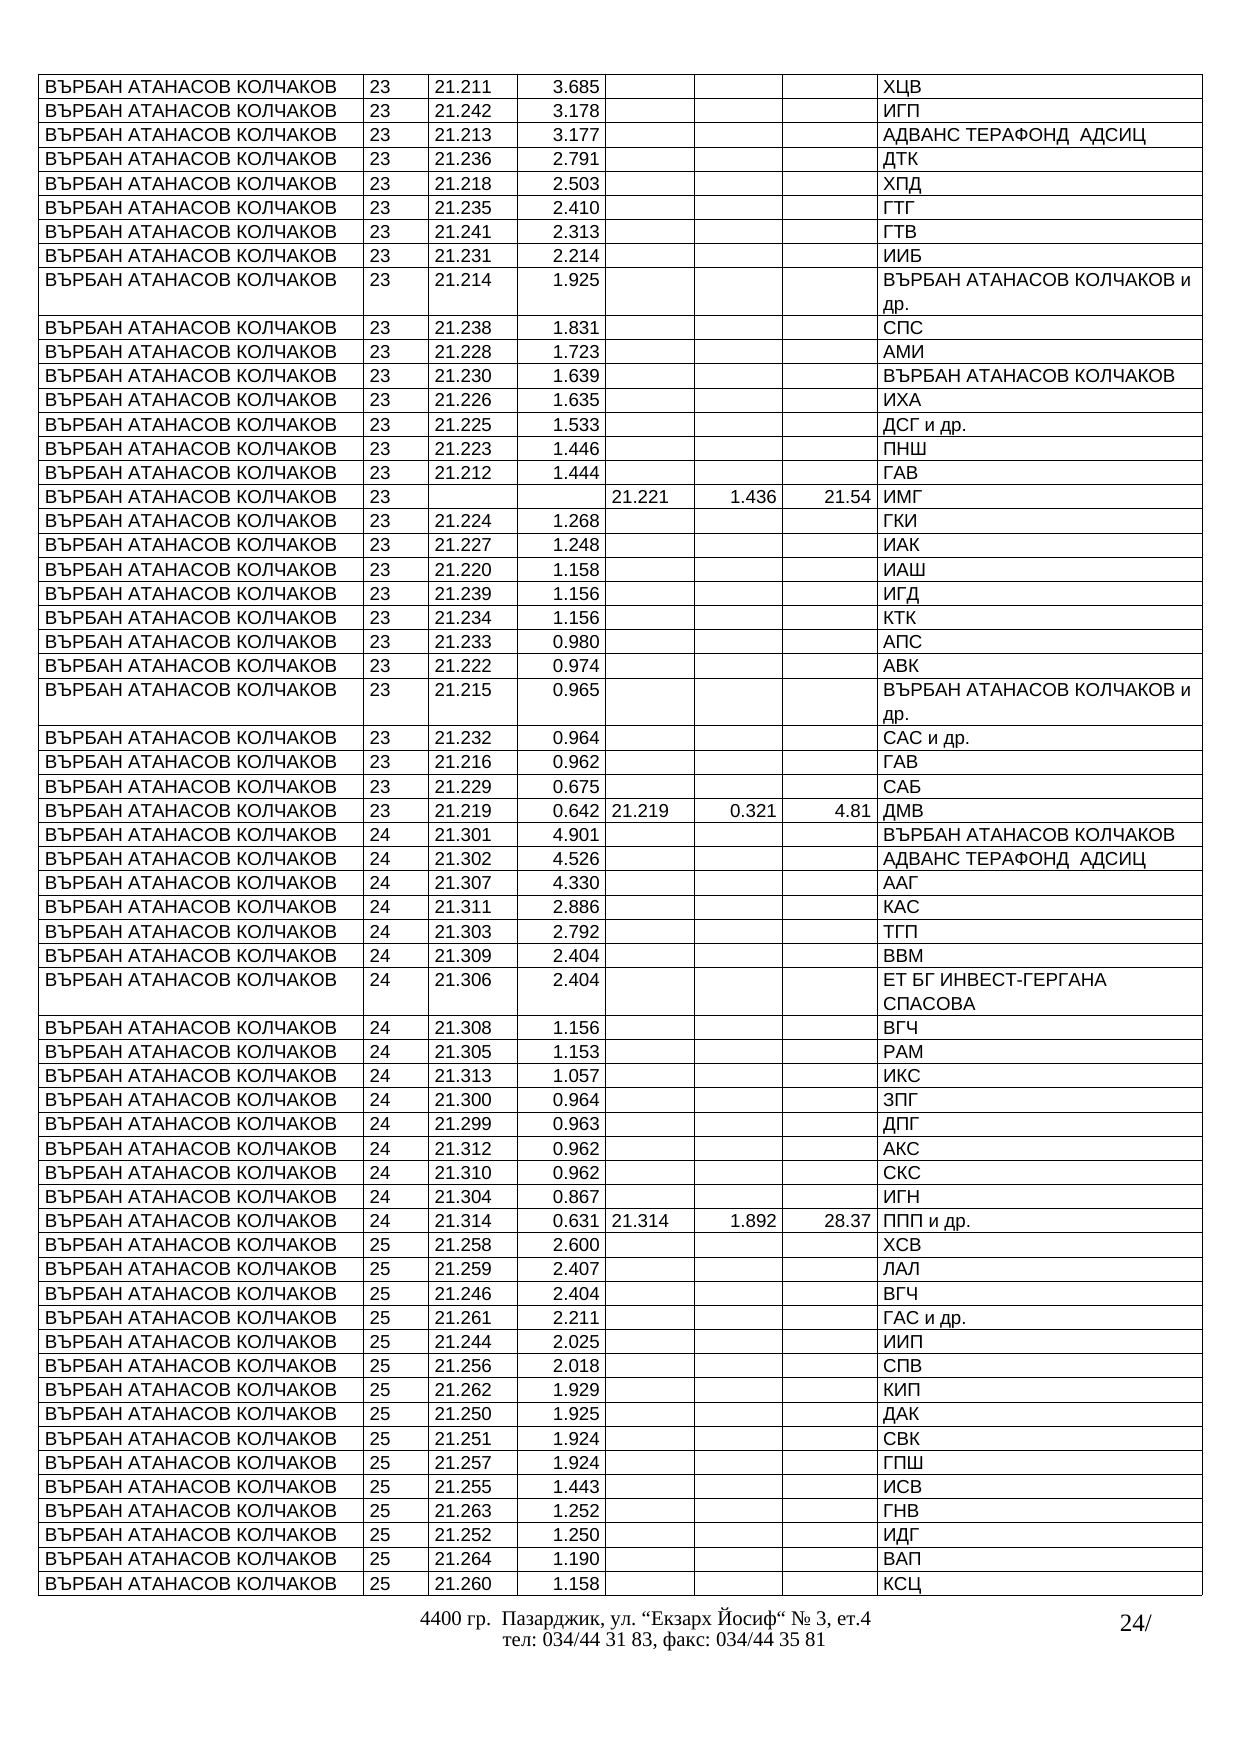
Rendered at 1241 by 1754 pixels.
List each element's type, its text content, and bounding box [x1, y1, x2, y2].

table_cell ВЪРБАН АТАНАСОВ КОЛЧАКОВ [39, 896, 363, 919]
table_cell ЗПГ [878, 1088, 1202, 1111]
table_cell 1.446 [518, 437, 605, 460]
table_cell 1.924 [518, 1451, 605, 1474]
table_cell СПС [878, 316, 1202, 339]
table_cell [783, 316, 877, 339]
table_cell 21.304 [429, 1185, 517, 1208]
table_cell ДТК [878, 148, 1202, 171]
table_cell [606, 1499, 694, 1522]
table_cell 24 [364, 1064, 428, 1087]
table_cell ГАС и др. [878, 1306, 1202, 1329]
table_cell [695, 1040, 782, 1063]
table_cell КИП [878, 1378, 1202, 1401]
table_cell 0.965 [518, 679, 605, 725]
table_cell [606, 461, 694, 484]
table_cell [783, 823, 877, 846]
table_cell [606, 726, 694, 749]
table_cell 2.404 [518, 1282, 605, 1305]
table_cell [695, 1161, 782, 1184]
table_cell 1.436 [695, 485, 782, 508]
table_cell 21.238 [429, 316, 517, 339]
table_cell ИДГ [878, 1523, 1202, 1546]
table_cell [783, 1427, 877, 1450]
table_cell [783, 1499, 877, 1522]
table_cell [783, 268, 877, 315]
table_cell 1.639 [518, 364, 605, 387]
table_cell 2.886 [518, 896, 605, 919]
table_cell 21.223 [429, 437, 517, 460]
table_cell 21.311 [429, 896, 517, 919]
table_cell 21.229 [429, 775, 517, 798]
table_cell [783, 679, 877, 725]
table_cell 1.156 [518, 606, 605, 629]
table_cell ВЪРБАН АТАНАСОВ КОЛЧАКОВ [39, 1548, 363, 1571]
table_cell 21.242 [429, 99, 517, 122]
table_cell 21.299 [429, 1113, 517, 1136]
table_cell ВЪРБАН АТАНАСОВ КОЛЧАКОВ [39, 1258, 363, 1281]
table_cell [783, 99, 877, 122]
table_cell [606, 582, 694, 605]
table_cell [695, 944, 782, 967]
table_cell [783, 340, 877, 363]
table_cell [783, 1016, 877, 1039]
table_cell ИХА [878, 389, 1202, 412]
table_cell [695, 1354, 782, 1377]
table_cell [695, 1064, 782, 1087]
table_cell [606, 1064, 694, 1087]
table_cell 1.057 [518, 1064, 605, 1087]
table_cell [606, 220, 694, 243]
table_cell 2.404 [518, 944, 605, 967]
table_cell 21.241 [429, 220, 517, 243]
table_cell [606, 437, 694, 460]
table_cell 1.925 [518, 1403, 605, 1426]
table_cell 2.792 [518, 920, 605, 943]
table_cell [783, 920, 877, 943]
table_cell ВЪРБАН АТАНАСОВ КОЛЧАКОВ [39, 1523, 363, 1546]
table_cell ВЪРБАН АТАНАСОВ КОЛЧАКОВ и др. [878, 268, 1202, 315]
table_cell [783, 1306, 877, 1329]
table_cell ППП и др. [878, 1209, 1202, 1232]
table_cell 23 [364, 316, 428, 339]
table_cell [695, 751, 782, 774]
table_cell [783, 726, 877, 749]
table_cell 1.444 [518, 461, 605, 484]
table_cell ВЪРБАН АТАНАСОВ КОЛЧАКОВ [39, 196, 363, 219]
table_cell [695, 1258, 782, 1281]
table_cell 24 [364, 1137, 428, 1160]
table_cell [518, 485, 605, 508]
table_cell [695, 726, 782, 749]
table_cell 21.222 [429, 654, 517, 677]
table_cell 21.313 [429, 1064, 517, 1087]
table_cell ВЪРБАН АТАНАСОВ КОЛЧАКОВ [39, 534, 363, 557]
table_cell 1.925 [518, 268, 605, 315]
table_cell 24 [364, 920, 428, 943]
table_cell 1.924 [518, 1427, 605, 1450]
table_cell [695, 1233, 782, 1256]
table_cell 21.212 [429, 461, 517, 484]
table_cell 24 [364, 1016, 428, 1039]
table_cell ИАК [878, 534, 1202, 557]
table_cell [695, 364, 782, 387]
table_cell ВЪРБАН АТАНАСОВ КОЛЧАКОВ [39, 1040, 363, 1063]
table_cell 21.225 [429, 413, 517, 436]
table_cell [783, 847, 877, 870]
table_cell ВВМ [878, 944, 1202, 967]
table_cell 25 [364, 1427, 428, 1450]
table_cell [695, 1451, 782, 1474]
table_cell 25 [364, 1451, 428, 1474]
table_cell [783, 1233, 877, 1256]
table_cell [606, 123, 694, 146]
table_cell [695, 1306, 782, 1329]
table_cell [783, 123, 877, 146]
table_cell [606, 775, 694, 798]
table_cell ВЪРБАН АТАНАСОВ КОЛЧАКОВ [39, 823, 363, 846]
table_cell ВЪРБАН АТАНАСОВ КОЛЧАКОВ [39, 364, 363, 387]
table_cell ВЪРБАН АТАНАСОВ КОЛЧАКОВ [39, 630, 363, 653]
table_cell 21.257 [429, 1451, 517, 1474]
table_cell ВЪРБАН АТАНАСОВ КОЛЧАКОВ [39, 268, 363, 315]
table_cell ВЪРБАН АТАНАСОВ КОЛЧАКОВ [39, 1064, 363, 1087]
table_cell 23 [364, 99, 428, 122]
table_cell 23 [364, 679, 428, 725]
table_cell 23 [364, 364, 428, 387]
table_cell 21.300 [429, 1088, 517, 1111]
table_cell 24 [364, 871, 428, 894]
table_cell [606, 75, 694, 98]
table_cell ВГЧ [878, 1016, 1202, 1039]
table_cell ВЪРБАН АТАНАСОВ КОЛЧАКОВ [39, 1451, 363, 1474]
table_cell [695, 220, 782, 243]
table_cell [695, 1378, 782, 1401]
table_cell [695, 389, 782, 412]
table_cell [783, 461, 877, 484]
table_cell КТК [878, 606, 1202, 629]
table_cell [783, 871, 877, 894]
table_cell 23 [364, 148, 428, 171]
table_cell [695, 920, 782, 943]
table_cell [606, 316, 694, 339]
table_cell [783, 1378, 877, 1401]
table_cell ВЪРБАН АТАНАСОВ КОЛЧАКОВ [39, 1306, 363, 1329]
table_cell [695, 148, 782, 171]
table_cell 21.214 [429, 268, 517, 315]
table_cell САБ [878, 775, 1202, 798]
table_cell 21.227 [429, 534, 517, 557]
table_cell 21.213 [429, 123, 517, 146]
table_cell ИИБ [878, 244, 1202, 267]
table_cell 24 [364, 823, 428, 846]
table_cell [695, 1185, 782, 1208]
table_cell ВЪРБАН АТАНАСОВ КОЛЧАКОВ [39, 751, 363, 774]
table_cell [606, 1233, 694, 1256]
table_cell ВЪРБАН АТАНАСОВ КОЛЧАКОВ [39, 558, 363, 581]
table_cell [606, 244, 694, 267]
table_cell [695, 968, 782, 1015]
table_cell [695, 1572, 782, 1595]
table_cell [606, 630, 694, 653]
table_cell 21.256 [429, 1354, 517, 1377]
table_cell 2.791 [518, 148, 605, 171]
table_cell 21.226 [429, 389, 517, 412]
table_cell 21.231 [429, 244, 517, 267]
table_cell [783, 1403, 877, 1426]
table_cell 21.261 [429, 1306, 517, 1329]
table_cell 21.232 [429, 726, 517, 749]
table_cell ИАШ [878, 558, 1202, 581]
table_cell 24 [364, 968, 428, 1015]
table_cell [695, 196, 782, 219]
table_cell 23 [364, 244, 428, 267]
table_cell [695, 99, 782, 122]
table_cell 1.443 [518, 1475, 605, 1498]
table_cell КСЦ [878, 1572, 1202, 1595]
table_cell 25 [364, 1233, 428, 1256]
table_cell АДВАНС ТЕРАФОНД АДСИЦ [878, 123, 1202, 146]
table_cell [606, 1548, 694, 1571]
table_cell 0.631 [518, 1209, 605, 1232]
table_cell [695, 1403, 782, 1426]
table_cell ВЪРБАН АТАНАСОВ КОЛЧАКОВ [39, 871, 363, 894]
table_cell 21.224 [429, 509, 517, 532]
table_cell 2.407 [518, 1258, 605, 1281]
table_cell [783, 1161, 877, 1184]
table_cell [695, 75, 782, 98]
table_cell [606, 413, 694, 436]
table_cell 21.306 [429, 968, 517, 1015]
table_cell ГТВ [878, 220, 1202, 243]
table_cell [783, 944, 877, 967]
table_cell 25 [364, 1354, 428, 1377]
table_cell [695, 871, 782, 894]
table_cell ИМГ [878, 485, 1202, 508]
table_cell 21.314 [606, 1209, 694, 1232]
table_cell 24 [364, 1113, 428, 1136]
table_cell 4.901 [518, 823, 605, 846]
table_cell ВЪРБАН АТАНАСОВ КОЛЧАКОВ [39, 123, 363, 146]
table_cell 23 [364, 582, 428, 605]
table_cell ВЪРБАН АТАНАСОВ КОЛЧАКОВ [39, 148, 363, 171]
table_cell 3.177 [518, 123, 605, 146]
table_cell [783, 1572, 877, 1595]
table_cell ВЪРБАН АТАНАСОВ КОЛЧАКОВ [39, 679, 363, 725]
table_cell ВЪРБАН АТАНАСОВ КОЛЧАКОВ [39, 799, 363, 822]
table_cell 25 [364, 1548, 428, 1571]
table_cell ВЪРБАН АТАНАСОВ КОЛЧАКОВ [39, 1113, 363, 1136]
table_cell ВЪРБАН АТАНАСОВ КОЛЧАКОВ [39, 1330, 363, 1353]
table_cell ВАП [878, 1548, 1202, 1571]
table_cell 21.235 [429, 196, 517, 219]
table_cell [783, 582, 877, 605]
table_cell [606, 968, 694, 1015]
table_cell 0.867 [518, 1185, 605, 1208]
table_cell ХСВ [878, 1233, 1202, 1256]
table_cell 24 [364, 944, 428, 967]
table_cell ВЪРБАН АТАНАСОВ КОЛЧАКОВ [39, 316, 363, 339]
table_cell [606, 1427, 694, 1450]
table_cell АДВАНС ТЕРАФОНД АДСИЦ [878, 847, 1202, 870]
table_cell ГАВ [878, 751, 1202, 774]
table_cell [695, 847, 782, 870]
table_cell 23 [364, 509, 428, 532]
table_cell [606, 751, 694, 774]
table_cell 2.018 [518, 1354, 605, 1377]
table_cell 1.248 [518, 534, 605, 557]
table_cell РАМ [878, 1040, 1202, 1063]
table_cell 2.600 [518, 1233, 605, 1256]
table_cell 2.404 [518, 968, 605, 1015]
table_cell [606, 1572, 694, 1595]
table_cell [606, 654, 694, 677]
table_cell ГПШ [878, 1451, 1202, 1474]
table_cell 21.218 [429, 172, 517, 195]
table_cell 25 [364, 1523, 428, 1546]
table_cell [695, 244, 782, 267]
table_cell 25 [364, 1499, 428, 1522]
table_cell 2.503 [518, 172, 605, 195]
table_cell 21.309 [429, 944, 517, 967]
table_cell 25 [364, 1572, 428, 1595]
table_cell [606, 1451, 694, 1474]
table_cell 21.264 [429, 1548, 517, 1571]
table_cell 23 [364, 485, 428, 508]
table_cell 4.330 [518, 871, 605, 894]
table_cell ВЪРБАН АТАНАСОВ КОЛЧАКОВ [39, 1233, 363, 1256]
table_cell ВЪРБАН АТАНАСОВ КОЛЧАКОВ [39, 1088, 363, 1111]
table_cell 1.892 [695, 1209, 782, 1232]
table_cell [783, 413, 877, 436]
table_cell [606, 823, 694, 846]
table_cell [695, 558, 782, 581]
table_cell [783, 1258, 877, 1281]
table_cell ААГ [878, 871, 1202, 894]
table_cell [783, 606, 877, 629]
table_cell САС и др. [878, 726, 1202, 749]
table_cell 2.214 [518, 244, 605, 267]
table_cell [695, 509, 782, 532]
table_cell [606, 558, 694, 581]
table_cell [783, 1330, 877, 1353]
table_cell ВЪРБАН АТАНАСОВ КОЛЧАКОВ и др. [878, 679, 1202, 725]
table_cell [606, 1403, 694, 1426]
table_cell [695, 1523, 782, 1546]
table_cell [783, 196, 877, 219]
table_cell ВЪРБАН АТАНАСОВ КОЛЧАКОВ [39, 920, 363, 943]
table_cell ХЦВ [878, 75, 1202, 98]
table_cell 21.54 [783, 485, 877, 508]
table_cell 21.308 [429, 1016, 517, 1039]
table_cell [606, 534, 694, 557]
table_cell [695, 340, 782, 363]
table_cell [783, 148, 877, 171]
table_cell 0.964 [518, 726, 605, 749]
table_cell 23 [364, 751, 428, 774]
table_cell [606, 1016, 694, 1039]
table_cell [695, 896, 782, 919]
table_cell 24 [364, 1040, 428, 1063]
table_cell [606, 1378, 694, 1401]
table_cell [695, 123, 782, 146]
table_cell ДПГ [878, 1113, 1202, 1136]
table_cell [606, 1306, 694, 1329]
table_cell 23 [364, 775, 428, 798]
table_cell ВЪРБАН АТАНАСОВ КОЛЧАКОВ [878, 364, 1202, 387]
table_cell [606, 871, 694, 894]
table_cell ТГП [878, 920, 1202, 943]
table_cell 21.239 [429, 582, 517, 605]
table_cell [783, 172, 877, 195]
table_cell [606, 172, 694, 195]
table_cell СПВ [878, 1354, 1202, 1377]
table_cell [783, 654, 877, 677]
table_cell ВЪРБАН АТАНАСОВ КОЛЧАКОВ [39, 1137, 363, 1160]
table_cell 1.158 [518, 558, 605, 581]
table_cell ВЪРБАН АТАНАСОВ КОЛЧАКОВ [39, 1185, 363, 1208]
table_cell [606, 1088, 694, 1111]
table_cell 21.234 [429, 606, 517, 629]
table_cell 21.215 [429, 679, 517, 725]
table_cell 21.314 [429, 1209, 517, 1232]
table_cell ИГД [878, 582, 1202, 605]
table_cell [783, 1282, 877, 1305]
table_cell [606, 1475, 694, 1498]
table_cell ВЪРБАН АТАНАСОВ КОЛЧАКОВ [39, 606, 363, 629]
table_cell ВЪРБАН АТАНАСОВ КОЛЧАКОВ [39, 509, 363, 532]
table_cell 1.268 [518, 509, 605, 532]
table_cell 23 [364, 558, 428, 581]
table_cell 21.233 [429, 630, 517, 653]
table_cell [783, 751, 877, 774]
table_cell 21.221 [606, 485, 694, 508]
table_cell ВЪРБАН АТАНАСОВ КОЛЧАКОВ [39, 340, 363, 363]
table_cell 24 [364, 896, 428, 919]
table_cell 23 [364, 799, 428, 822]
table_cell 23 [364, 534, 428, 557]
table_cell 23 [364, 461, 428, 484]
table_cell 21.260 [429, 1572, 517, 1595]
table_cell 1.156 [518, 582, 605, 605]
table_cell АМИ [878, 340, 1202, 363]
table_cell 0.642 [518, 799, 605, 822]
table_cell 2.211 [518, 1306, 605, 1329]
table_cell 21.250 [429, 1403, 517, 1426]
table_cell ГТГ [878, 196, 1202, 219]
table_cell [695, 606, 782, 629]
table_cell 21.216 [429, 751, 517, 774]
table_cell [606, 196, 694, 219]
table_cell ВЪРБАН АТАНАСОВ КОЛЧАКОВ [39, 437, 363, 460]
table_cell [695, 1016, 782, 1039]
table_cell 21.230 [429, 364, 517, 387]
table_cell 4.526 [518, 847, 605, 870]
table_cell [606, 1137, 694, 1160]
table_cell [606, 509, 694, 532]
table_cell [783, 534, 877, 557]
table_cell [606, 1040, 694, 1063]
table_cell [695, 534, 782, 557]
table_cell ПНШ [878, 437, 1202, 460]
table_cell [606, 1185, 694, 1208]
table_cell 0.974 [518, 654, 605, 677]
table_cell 0.962 [518, 1137, 605, 1160]
table_cell 2.025 [518, 1330, 605, 1353]
table_cell 25 [364, 1330, 428, 1353]
table_cell [783, 1548, 877, 1571]
table_cell ВЪРБАН АТАНАСОВ КОЛЧАКОВ [39, 99, 363, 122]
table_cell 24 [364, 1161, 428, 1184]
table_cell 23 [364, 630, 428, 653]
table_cell [695, 413, 782, 436]
table_cell ВЪРБАН АТАНАСОВ КОЛЧАКОВ [39, 944, 363, 967]
table_cell 21.255 [429, 1475, 517, 1498]
table_cell 25 [364, 1403, 428, 1426]
table_cell ВЪРБАН АТАНАСОВ КОЛЧАКОВ [39, 1161, 363, 1184]
table_cell ВЪРБАН АТАНАСОВ КОЛЧАКОВ [39, 1354, 363, 1377]
table_cell [695, 1282, 782, 1305]
table_cell 1.250 [518, 1523, 605, 1546]
table_cell [606, 340, 694, 363]
table_cell ВЪРБАН АТАНАСОВ КОЛЧАКОВ [39, 726, 363, 749]
table_cell 21.312 [429, 1137, 517, 1160]
table_cell [606, 1330, 694, 1353]
table_cell ВЪРБАН АТАНАСОВ КОЛЧАКОВ [39, 1475, 363, 1498]
table_cell 21.220 [429, 558, 517, 581]
table_cell [606, 606, 694, 629]
table_cell ВЪРБАН АТАНАСОВ КОЛЧАКОВ [39, 1572, 363, 1595]
table_cell [695, 1499, 782, 1522]
table_cell 23 [364, 413, 428, 436]
table_cell КАС [878, 896, 1202, 919]
table_cell 1.156 [518, 1016, 605, 1039]
table_cell [695, 1137, 782, 1160]
table_cell ИСВ [878, 1475, 1202, 1498]
table_cell 25 [364, 1475, 428, 1498]
table_cell ЕТ БГ ИНВЕСТ-ГЕРГАНА СПАСОВА [878, 968, 1202, 1015]
table_cell 21.219 [429, 799, 517, 822]
table_cell 21.252 [429, 1523, 517, 1546]
table_cell ВЪРБАН АТАНАСОВ КОЛЧАКОВ [39, 1403, 363, 1426]
table_cell 0.962 [518, 751, 605, 774]
table_cell [783, 1523, 877, 1546]
table_cell 0.962 [518, 1161, 605, 1184]
table_cell [606, 1113, 694, 1136]
table_cell 2.410 [518, 196, 605, 219]
table_cell 23 [364, 654, 428, 677]
table_cell [606, 944, 694, 967]
table_cell ВЪРБАН АТАНАСОВ КОЛЧАКОВ [39, 413, 363, 436]
table_cell [606, 1258, 694, 1281]
table_cell 2.313 [518, 220, 605, 243]
table_cell 1.929 [518, 1378, 605, 1401]
table_cell [606, 1161, 694, 1184]
table_cell 21.228 [429, 340, 517, 363]
table_cell ИИП [878, 1330, 1202, 1353]
table_cell [783, 1137, 877, 1160]
table_cell ВЪРБАН АТАНАСОВ КОЛЧАКОВ [39, 220, 363, 243]
table_cell [783, 1475, 877, 1498]
table_cell 23 [364, 172, 428, 195]
table_cell 21.302 [429, 847, 517, 870]
table_cell 1.533 [518, 413, 605, 436]
table_cell ДМВ [878, 799, 1202, 822]
table_cell [695, 582, 782, 605]
table_cell 24 [364, 1088, 428, 1111]
table_cell ХПД [878, 172, 1202, 195]
table_cell ГАВ [878, 461, 1202, 484]
table_cell 24 [364, 1209, 428, 1232]
table_cell 1.831 [518, 316, 605, 339]
table_cell 1.158 [518, 1572, 605, 1595]
table_cell [783, 558, 877, 581]
table_cell 23 [364, 196, 428, 219]
table_cell 25 [364, 1306, 428, 1329]
table_cell 24 [364, 1185, 428, 1208]
table_cell 21.305 [429, 1040, 517, 1063]
table_cell СКС [878, 1161, 1202, 1184]
table_cell ВЪРБАН АТАНАСОВ КОЛЧАКОВ [39, 485, 363, 508]
table_cell [695, 679, 782, 725]
table_cell ВЪРБАН АТАНАСОВ КОЛЧАКОВ [39, 1209, 363, 1232]
table_cell ИГН [878, 1185, 1202, 1208]
table_cell АПС [878, 630, 1202, 653]
table_cell ГНВ [878, 1499, 1202, 1522]
table_cell 23 [364, 340, 428, 363]
table_cell [606, 847, 694, 870]
table_cell [783, 364, 877, 387]
table_cell 3.178 [518, 99, 605, 122]
table_cell 21.307 [429, 871, 517, 894]
table_cell [606, 1282, 694, 1305]
table_cell [783, 1088, 877, 1111]
table_cell 25 [364, 1258, 428, 1281]
table_cell [695, 461, 782, 484]
table_cell ВЪРБАН АТАНАСОВ КОЛЧАКОВ [878, 823, 1202, 846]
table_cell 0.964 [518, 1088, 605, 1111]
table_cell 21.262 [429, 1378, 517, 1401]
table_cell [783, 389, 877, 412]
table_cell 23 [364, 123, 428, 146]
table_cell [695, 172, 782, 195]
table_cell ВЪРБАН АТАНАСОВ КОЛЧАКОВ [39, 461, 363, 484]
table_cell [606, 148, 694, 171]
table_cell 23 [364, 389, 428, 412]
table_cell [695, 823, 782, 846]
table_cell [695, 630, 782, 653]
table_cell АВК [878, 654, 1202, 677]
table_cell 21.303 [429, 920, 517, 943]
table_cell [783, 1064, 877, 1087]
table_cell 23 [364, 606, 428, 629]
table_cell ГКИ [878, 509, 1202, 532]
table_cell 1.635 [518, 389, 605, 412]
table_cell ВЪРБАН АТАНАСОВ КОЛЧАКОВ [39, 1427, 363, 1450]
table_cell 1.190 [518, 1548, 605, 1571]
table_cell 21.236 [429, 148, 517, 171]
table_cell [606, 1354, 694, 1377]
table_cell [783, 1185, 877, 1208]
table_cell АКС [878, 1137, 1202, 1160]
table_cell ВЪРБАН АТАНАСОВ КОЛЧАКОВ [39, 1282, 363, 1305]
table_cell [695, 1088, 782, 1111]
table_cell ВЪРБАН АТАНАСОВ КОЛЧАКОВ [39, 75, 363, 98]
table_cell ВЪРБАН АТАНАСОВ КОЛЧАКОВ [39, 172, 363, 195]
table_cell [695, 1475, 782, 1498]
table_cell 23 [364, 220, 428, 243]
table_cell [783, 968, 877, 1015]
table_cell 23 [364, 75, 428, 98]
table_cell ВЪРБАН АТАНАСОВ КОЛЧАКОВ [39, 1016, 363, 1039]
table_cell [783, 75, 877, 98]
table_cell [783, 1113, 877, 1136]
table_cell 21.258 [429, 1233, 517, 1256]
table_cell ЛАЛ [878, 1258, 1202, 1281]
table_cell [606, 896, 694, 919]
table_cell 1.252 [518, 1499, 605, 1522]
table_cell 1.723 [518, 340, 605, 363]
table_cell [783, 509, 877, 532]
table_cell ВЪРБАН АТАНАСОВ КОЛЧАКОВ [39, 1499, 363, 1522]
table_cell ДСГ и др. [878, 413, 1202, 436]
table_cell ВЪРБАН АТАНАСОВ КОЛЧАКОВ [39, 968, 363, 1015]
table_cell [695, 1330, 782, 1353]
table_cell 21.219 [606, 799, 694, 822]
table_cell ВЪРБАН АТАНАСОВ КОЛЧАКОВ [39, 244, 363, 267]
table_cell 23 [364, 726, 428, 749]
table_cell 21.259 [429, 1258, 517, 1281]
table_cell [783, 630, 877, 653]
table_cell 1.153 [518, 1040, 605, 1063]
table_cell ВГЧ [878, 1282, 1202, 1305]
table_cell [783, 437, 877, 460]
table_cell [695, 654, 782, 677]
table_cell [783, 775, 877, 798]
table_cell 21.251 [429, 1427, 517, 1450]
table_cell [695, 268, 782, 315]
table_cell [606, 920, 694, 943]
table_cell [695, 1548, 782, 1571]
table_cell [695, 316, 782, 339]
table_cell ИКС [878, 1064, 1202, 1087]
table_cell ВЪРБАН АТАНАСОВ КОЛЧАКОВ [39, 389, 363, 412]
table_cell [429, 485, 517, 508]
table_cell ВЪРБАН АТАНАСОВ КОЛЧАКОВ [39, 654, 363, 677]
table_cell [695, 437, 782, 460]
table_cell 21.211 [429, 75, 517, 98]
table_cell [606, 1523, 694, 1546]
table_cell 25 [364, 1282, 428, 1305]
table_cell [606, 99, 694, 122]
table_cell 0.675 [518, 775, 605, 798]
table_cell [783, 1040, 877, 1063]
table_cell ВЪРБАН АТАНАСОВ КОЛЧАКОВ [39, 1378, 363, 1401]
table_cell [606, 389, 694, 412]
table_cell 21.310 [429, 1161, 517, 1184]
table_cell [783, 896, 877, 919]
table_cell 24 [364, 847, 428, 870]
table_cell 21.263 [429, 1499, 517, 1522]
table_cell 4.81 [783, 799, 877, 822]
table_cell [606, 679, 694, 725]
table_cell 21.301 [429, 823, 517, 846]
table_cell 25 [364, 1378, 428, 1401]
table_cell [695, 1427, 782, 1450]
table_cell ИГП [878, 99, 1202, 122]
table_cell 3.685 [518, 75, 605, 98]
table_cell 23 [364, 437, 428, 460]
table_cell 28.37 [783, 1209, 877, 1232]
table_cell [606, 364, 694, 387]
table_cell 0.963 [518, 1113, 605, 1136]
table_cell [695, 775, 782, 798]
table_cell 21.244 [429, 1330, 517, 1353]
table_cell СВК [878, 1427, 1202, 1450]
table_cell 0.980 [518, 630, 605, 653]
table_cell [606, 268, 694, 315]
table_cell ВЪРБАН АТАНАСОВ КОЛЧАКОВ [39, 582, 363, 605]
table_cell 21.246 [429, 1282, 517, 1305]
table_cell ДАК [878, 1403, 1202, 1426]
table_cell [783, 1451, 877, 1474]
table_cell ВЪРБАН АТАНАСОВ КОЛЧАКОВ [39, 847, 363, 870]
table_cell [695, 1113, 782, 1136]
table_cell [783, 244, 877, 267]
table_cell 0.321 [695, 799, 782, 822]
table_cell 23 [364, 268, 428, 315]
table_cell ВЪРБАН АТАНАСОВ КОЛЧАКОВ [39, 775, 363, 798]
table_cell [783, 1354, 877, 1377]
table_cell [783, 220, 877, 243]
